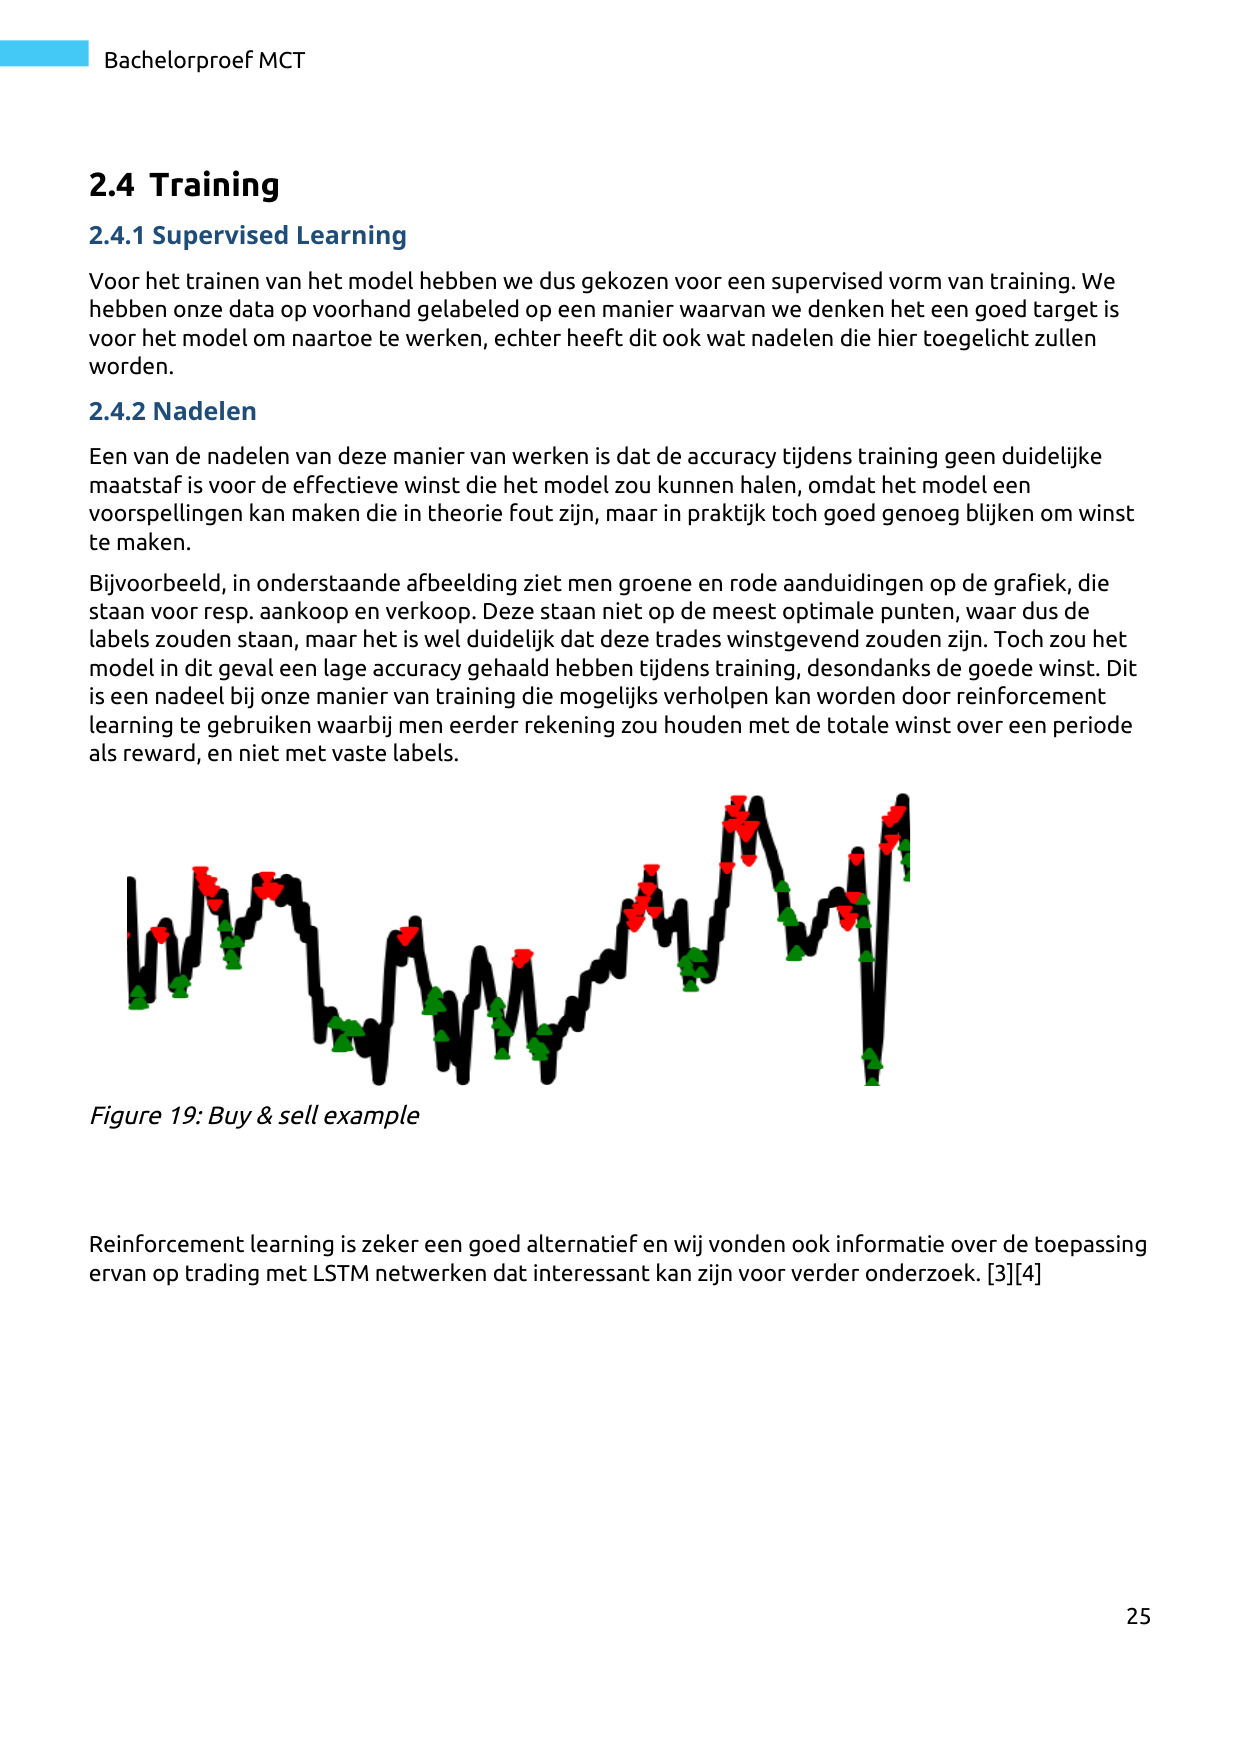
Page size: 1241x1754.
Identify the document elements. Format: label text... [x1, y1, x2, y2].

picture [127, 784, 911, 1086]
subtitle Training [89, 164, 1152, 202]
text Een van de nadelen van deze manier van werken is dat de accuracy tijdens training geen duidelijke maatstaf is voor de effectieve winst die het model zou kunnen halen, omdat het model een voorspellingen kan maken die in theorie fout zijn, maar in praktijk toch goed genoeg blijken om winst te maken. [89, 443, 1152, 554]
subtitle 2.4.1 Supervised Learning [89, 218, 1152, 252]
text Figure 19: Buy & sell example [88, 1086, 949, 1129]
text Bijvoorbeeld, in onderstaande afbeelding ziet men groene en rode aanduidingen op de grafiek, die staan voor resp. aankoop en verkoop. Deze staan niet op de meest optimale punten, waar dus de labels zouden staan, maar het is wel duidelijk dat deze trades winstgevend zouden zijn. Toch zou het model in dit geval een lage accuracy gehaald hebben tijdens training, desondanks de goede winst. Dit is een nadeel bij onze manier van training die mogelijks verholpen kan worden door reinforcement learning te gebruiken waarbij men eerder rekening zou houden met de totale winst over een periode als reward, en niet met vaste labels. [89, 569, 1152, 766]
text Voor het trainen van het model hebben we dus gekozen voor een supervised vorm van training. We hebben onze data op voorhand gelabeled op een manier waarvan we denken het een goed target is voor het model om naartoe te werken, echter heeft dit ook wat nadelen die hier toegelicht zullen worden. [89, 267, 1152, 379]
subtitle 2.4.2 Nadelen [89, 393, 1152, 427]
text Reinforcement learning is zeker een goed alternatief en wij vonden ook informatie over de toepassing ervan op trading met LSTM netwerken dat interessant kan zijn voor verder onderzoek. [3][4] [89, 1231, 1152, 1286]
